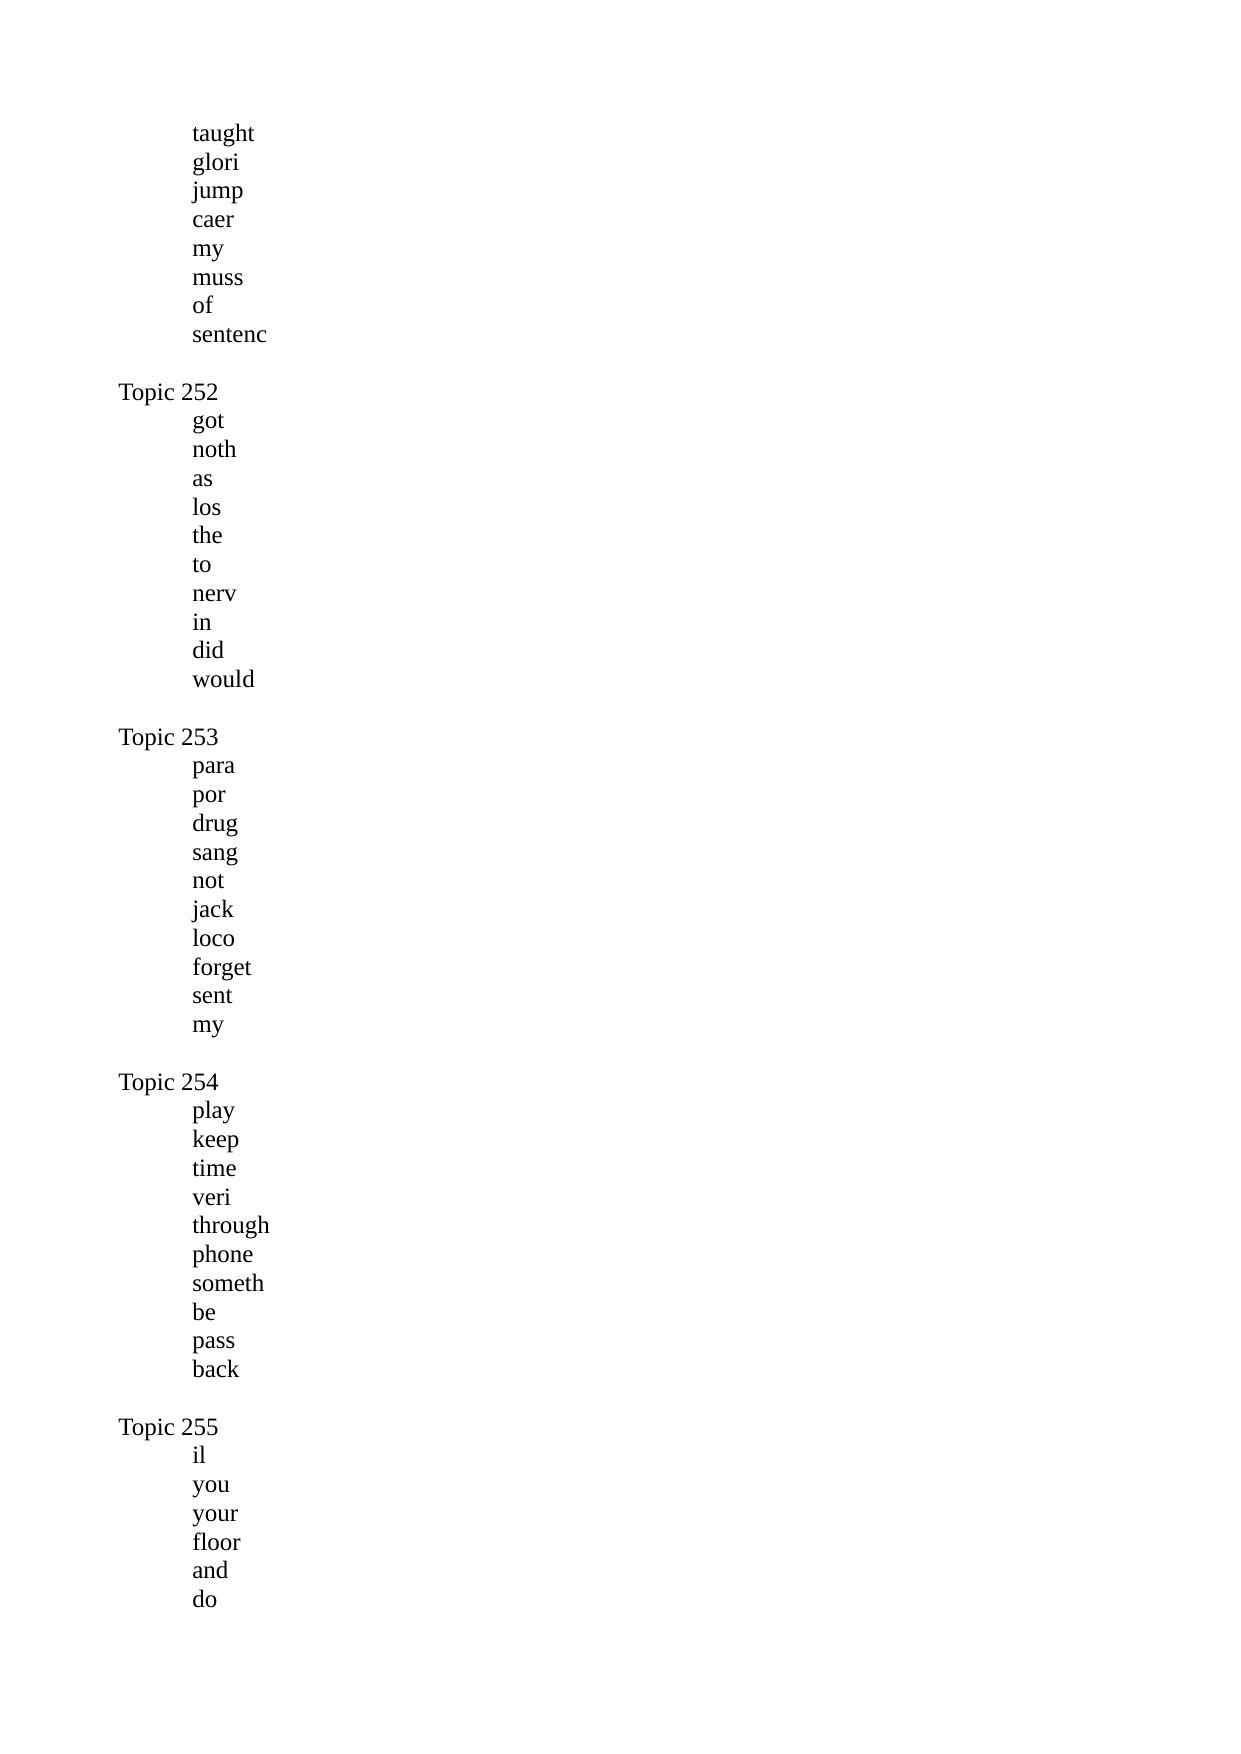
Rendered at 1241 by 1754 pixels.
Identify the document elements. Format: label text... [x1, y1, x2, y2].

text muss [118, 262, 1122, 291]
text floor [118, 1527, 1122, 1556]
text pass [118, 1326, 1122, 1354]
text Topic 252 [118, 377, 1122, 406]
text did [118, 636, 1122, 664]
text noth [118, 434, 1122, 463]
text sentenc [118, 319, 1122, 348]
text time [118, 1153, 1122, 1182]
text phone [118, 1239, 1122, 1268]
text por [118, 779, 1122, 808]
text sang [118, 837, 1122, 866]
text play [118, 1096, 1122, 1124]
text caer [118, 204, 1122, 233]
text forget [118, 952, 1122, 981]
text taught [118, 118, 1122, 147]
text would [118, 664, 1122, 693]
text drug [118, 808, 1122, 837]
text il [118, 1441, 1122, 1469]
text para [118, 751, 1122, 779]
text Topic 253 [118, 722, 1122, 751]
text in [118, 607, 1122, 636]
text of [118, 291, 1122, 319]
text someth [118, 1268, 1122, 1297]
text you [118, 1469, 1122, 1498]
text got [118, 406, 1122, 434]
text my [118, 1009, 1122, 1038]
text Topic 255 [118, 1412, 1122, 1441]
text jack [118, 894, 1122, 923]
text to [118, 549, 1122, 578]
text my [118, 233, 1122, 262]
text back [118, 1354, 1122, 1383]
text as [118, 463, 1122, 492]
text your [118, 1498, 1122, 1527]
text Topic 254 [118, 1067, 1122, 1096]
text be [118, 1297, 1122, 1326]
text do [118, 1584, 1122, 1613]
text keep [118, 1124, 1122, 1153]
text through [118, 1211, 1122, 1239]
text nerv [118, 578, 1122, 607]
text not [118, 866, 1122, 894]
text los [118, 492, 1122, 521]
text the [118, 521, 1122, 549]
text glori [118, 147, 1122, 176]
text and [118, 1556, 1122, 1584]
text sent [118, 981, 1122, 1009]
text jump [118, 176, 1122, 204]
text loco [118, 923, 1122, 952]
text veri [118, 1182, 1122, 1211]
